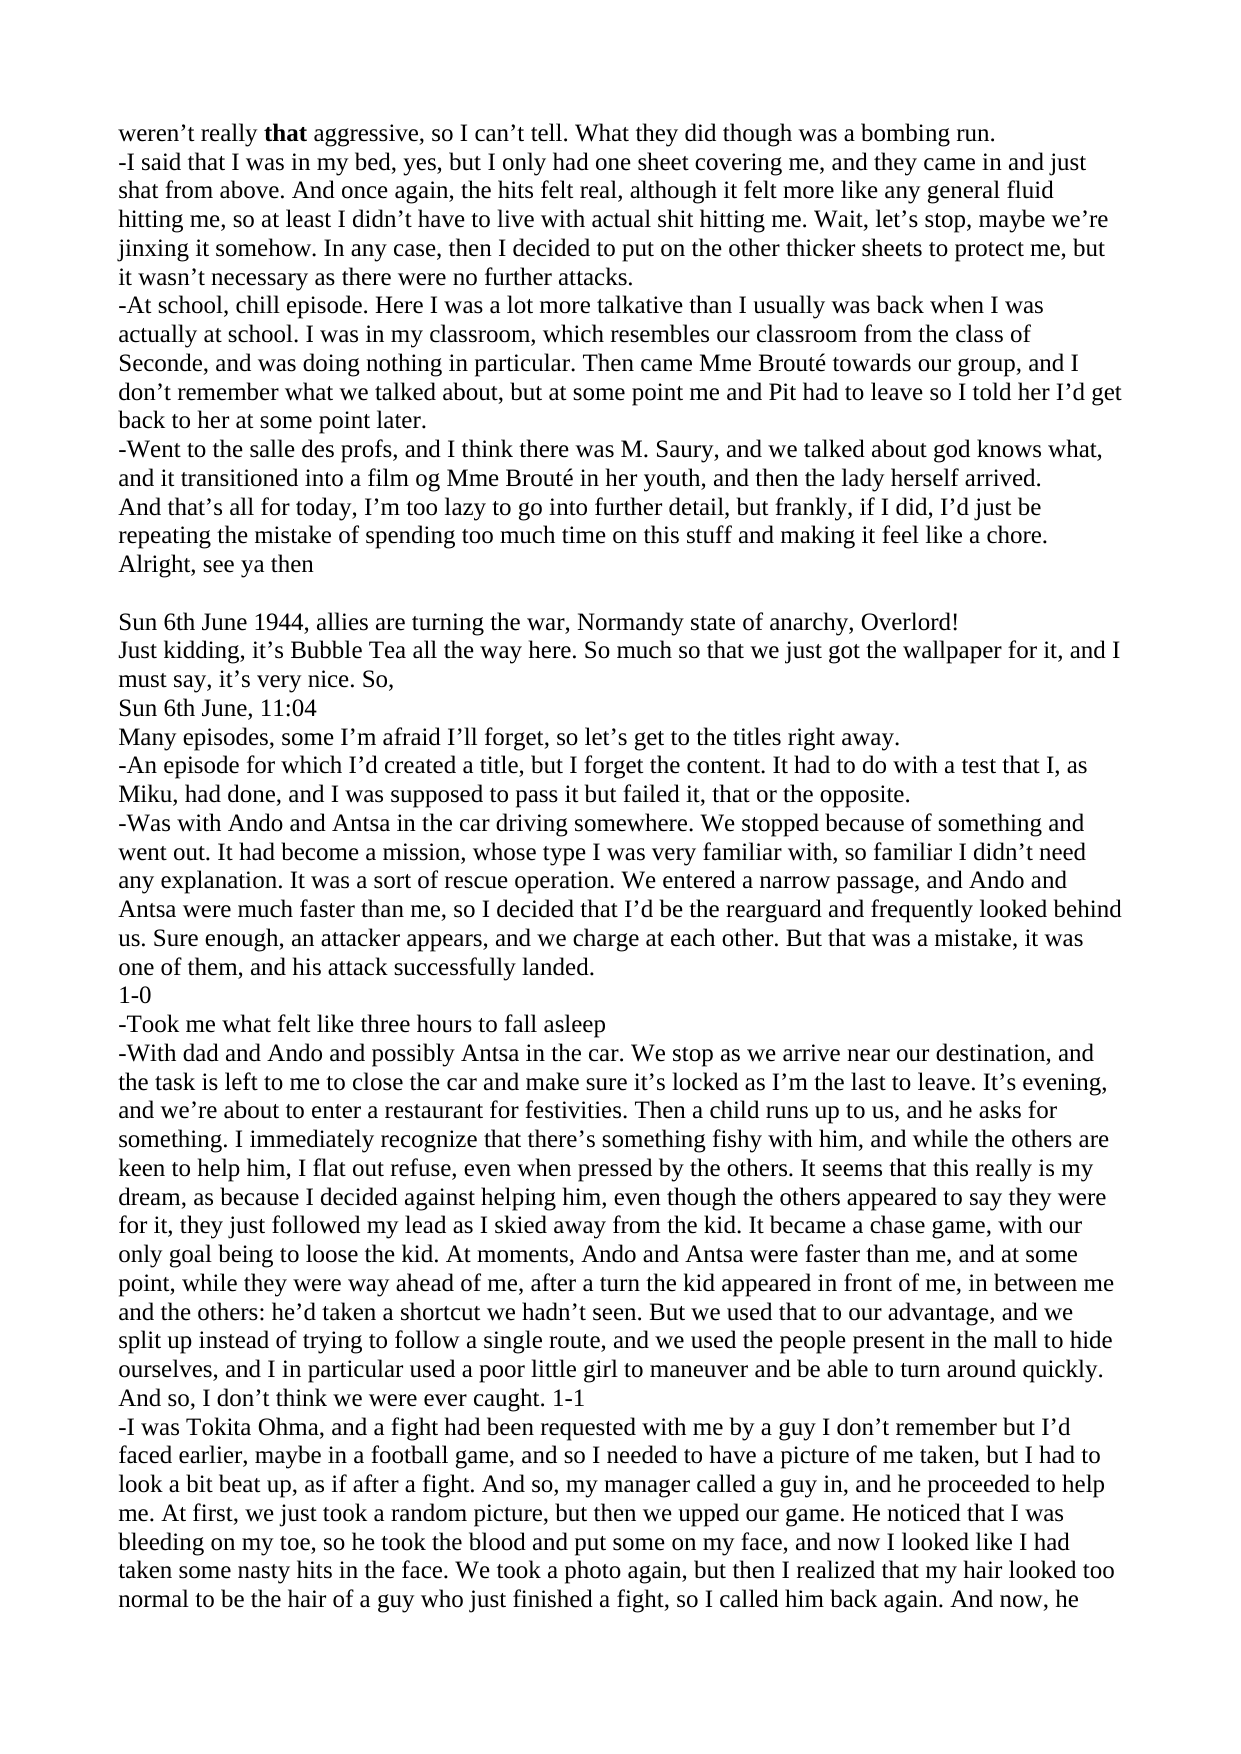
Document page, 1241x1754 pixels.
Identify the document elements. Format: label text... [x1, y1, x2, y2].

text weren’t really that aggressive, so I can’t tell. What they did though was a bombing run. [118, 118, 1122, 147]
text -I was Tokita Ohma, and a fight had been requested with me by a guy I don’t remember but I’d faced earlier, maybe in a football game, and so I needed to have a picture of me taken, but I had to look a bit beat up, as if after a fight. And so, my manager called a guy in, and he proceeded to help me. At first, we just took a random picture, but then we upped our game. He noticed that I was bleeding on my toe, so he took the blood and put some on my face, and now I looked like I had taken some nasty hits in the face. We took a photo again, but then I realized that my hair looked too normal to be the hair of a guy who just finished a fight, so I called him back again. And now, he [118, 1412, 1122, 1613]
text 1-0 [118, 981, 1122, 1009]
text Many episodes, some I’m afraid I’ll forget, so let’s get to the titles right away. [118, 722, 1122, 751]
text -At school, chill episode. Here I was a lot more talkative than I usually was back when I was actually at school. I was in my classroom, which resembles our classroom from the class of Seconde, and was doing nothing in particular. Then came Mme Brouté towards our group, and I don’t remember what we talked about, but at some point me and Pit had to leave so I told her I’d get back to her at some point later. [118, 291, 1122, 434]
text -An episode for which I’d created a title, but I forget the content. It had to do with a test that I, as Miku, had done, and I was supposed to pass it but failed it, that or the opposite. [118, 751, 1122, 808]
text And that’s all for today, I’m too lazy to go into further detail, but frankly, if I did, I’d just be repeating the mistake of spending too much time on this stuff and making it feel like a chore. Alright, see ya then [118, 492, 1122, 578]
text -Took me what felt like three hours to fall asleep [118, 1009, 1122, 1038]
text Sun 6th June 1944, allies are turning the war, Normandy state of anarchy, Overlord! [118, 607, 1122, 636]
text -With dad and Ando and possibly Antsa in the car. We stop as we arrive near our destination, and the task is left to me to close the car and make sure it’s locked as I’m the last to leave. It’s evening, and we’re about to enter a restaurant for festivities. Then a child runs up to us, and he asks for something. I immediately recognize that there’s something fishy with him, and while the others are keen to help him, I flat out refuse, even when pressed by the others. It seems that this really is my dream, as because I decided against helping him, even though the others appeared to say they were for it, they just followed my lead as I skied away from the kid. It became a chase game, with our only goal being to loose the kid. At moments, Ando and Antsa were faster than me, and at some point, while they were way ahead of me, after a turn the kid appeared in front of me, in between me and the others: he’d taken a shortcut we hadn’t seen. But we used that to our advantage, and we split up instead of trying to follow a single route, and we used the people present in the mall to hide ourselves, and I in particular used a poor little girl to maneuver and be able to turn around quickly. And so, I don’t think we were ever caught. 1-1 [118, 1038, 1122, 1412]
text -I said that I was in my bed, yes, but I only had one sheet covering me, and they came in and just shat from above. And once again, the hits felt real, although it felt more like any general fluid hitting me, so at least I didn’t have to live with actual shit hitting me. Wait, let’s stop, maybe we’re jinxing it somehow. In any case, then I decided to put on the other thicker sheets to protect me, but it wasn’t necessary as there were no further attacks. [118, 147, 1122, 291]
text Sun 6th June, 11:04 [118, 693, 1122, 722]
text -Was with Ando and Antsa in the car driving somewhere. We stopped because of something and went out. It had become a mission, whose type I was very familiar with, so familiar I didn’t need any explanation. It was a sort of rescue operation. We entered a narrow passage, and Ando and Antsa were much faster than me, so I decided that I’d be the rearguard and frequently looked behind us. Sure enough, an attacker appears, and we charge at each other. But that was a mistake, it was one of them, and his attack successfully landed. [118, 808, 1122, 981]
text -Went to the salle des profs, and I think there was M. Saury, and we talked about god knows what, and it transitioned into a film og Mme Brouté in her youth, and then the lady herself arrived. [118, 434, 1122, 492]
text Just kidding, it’s Bubble Tea all the way here. So much so that we just got the wallpaper for it, and I must say, it’s very nice. So, [118, 636, 1122, 693]
